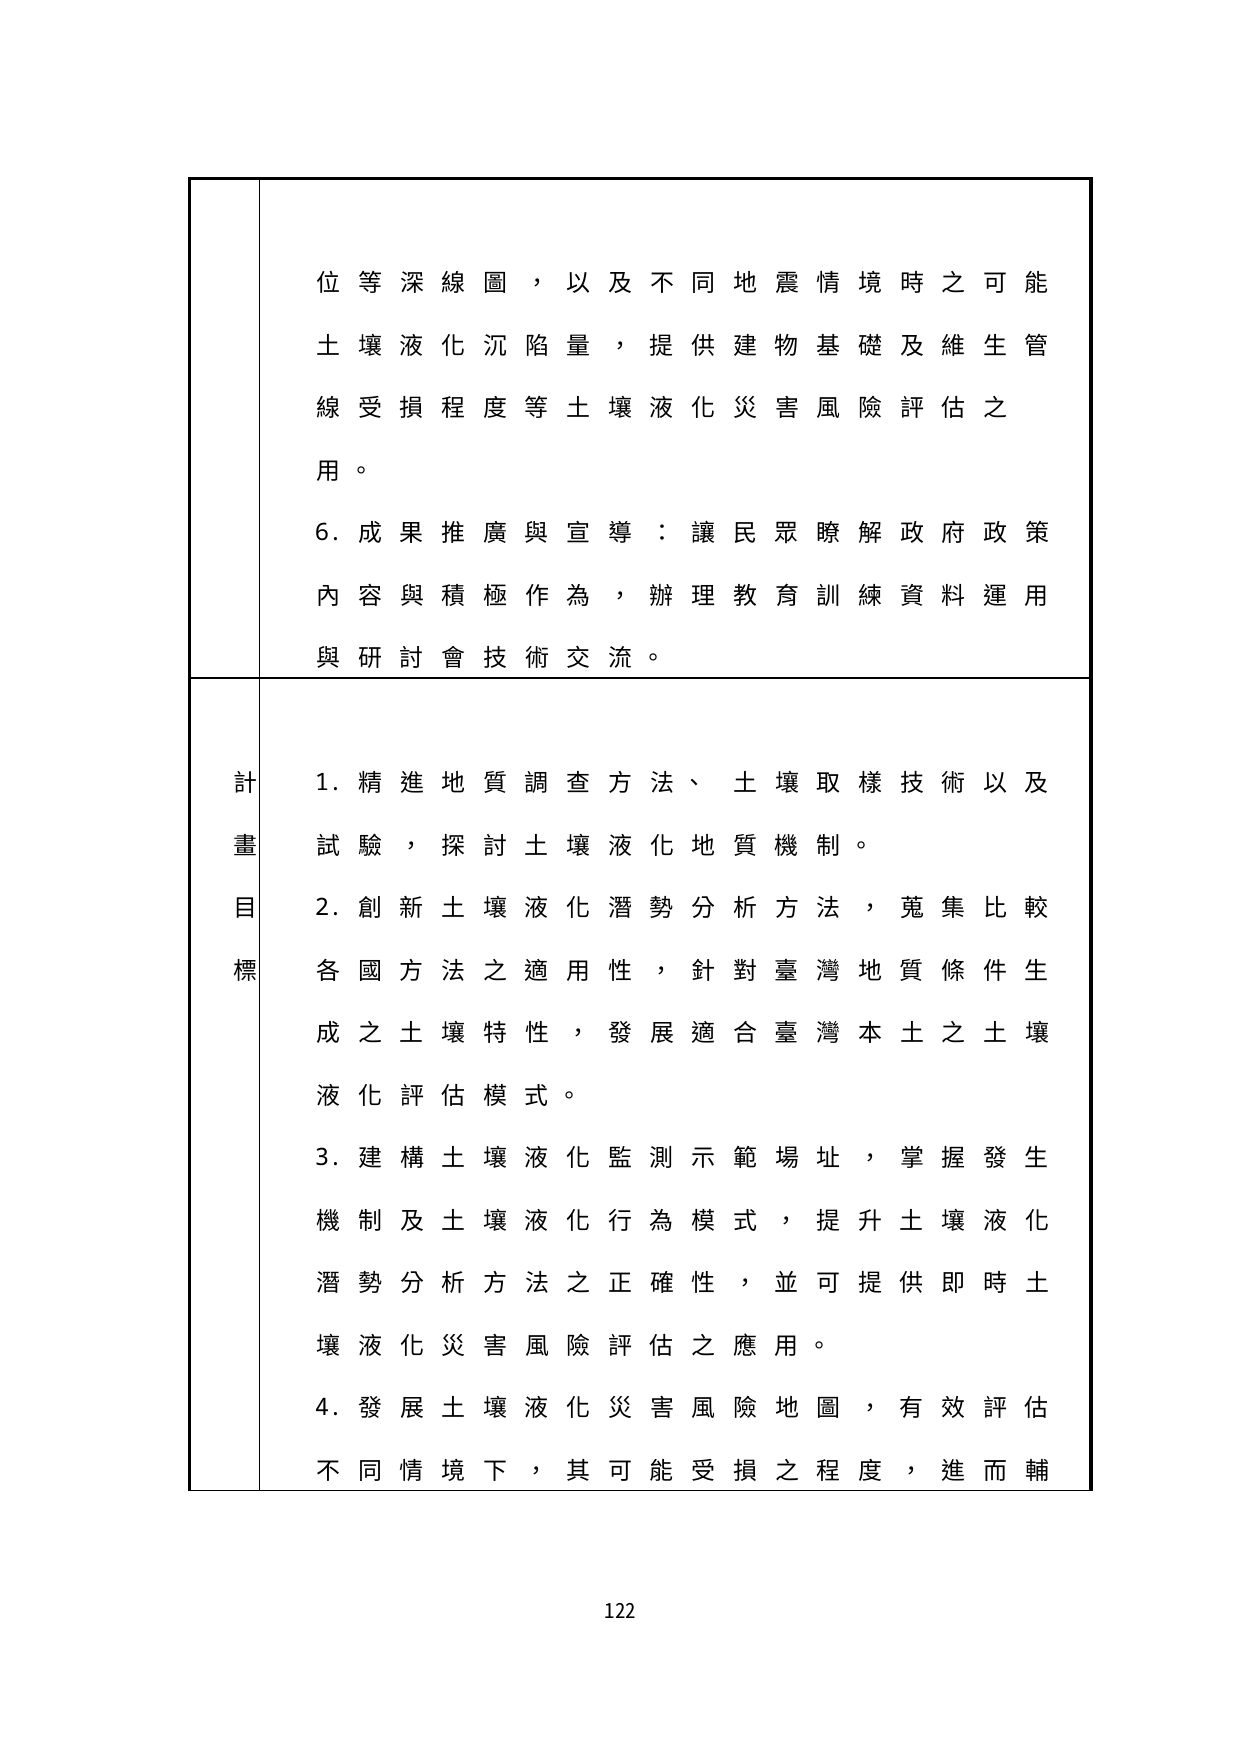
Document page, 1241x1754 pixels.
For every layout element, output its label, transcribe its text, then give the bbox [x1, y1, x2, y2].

table_header [191, 180, 259, 677]
table_cell 1.精進地質調查方法、土壤取樣技術以及試驗，探討土壤液化地質機制。 2.創新土壤液化潛勢分析方法，蒐集比較各國方法之適用性，針對臺灣地質條件生成之土壤特性，發展適合臺灣本土之土壤液化評估模式。 3.建構土壤液化監測示範場址，掌握發生機制及土壤液化行為模式，提升土壤液化潛勢分析方法之正確性，並可提供即時土壤液化災害風險評估之應用。 4.發展土壤液化災害風險地圖，有效評估不同情境下，其可能受損之程度，進而輔 [260, 679, 1089, 1490]
table_cell 計畫目標 [191, 679, 259, 1490]
table_header 位等深線圖，以及不同地震情境時之可能土壤液化沉陷量，提供建物基礎及維生管線受損程度等土壤液化災害風險評估之用。 6.成果推廣與宣導：讓民眾瞭解政府政策內容與積極作為，辦理教育訓練資料運用與研討會技術交流。 [260, 180, 1089, 677]
